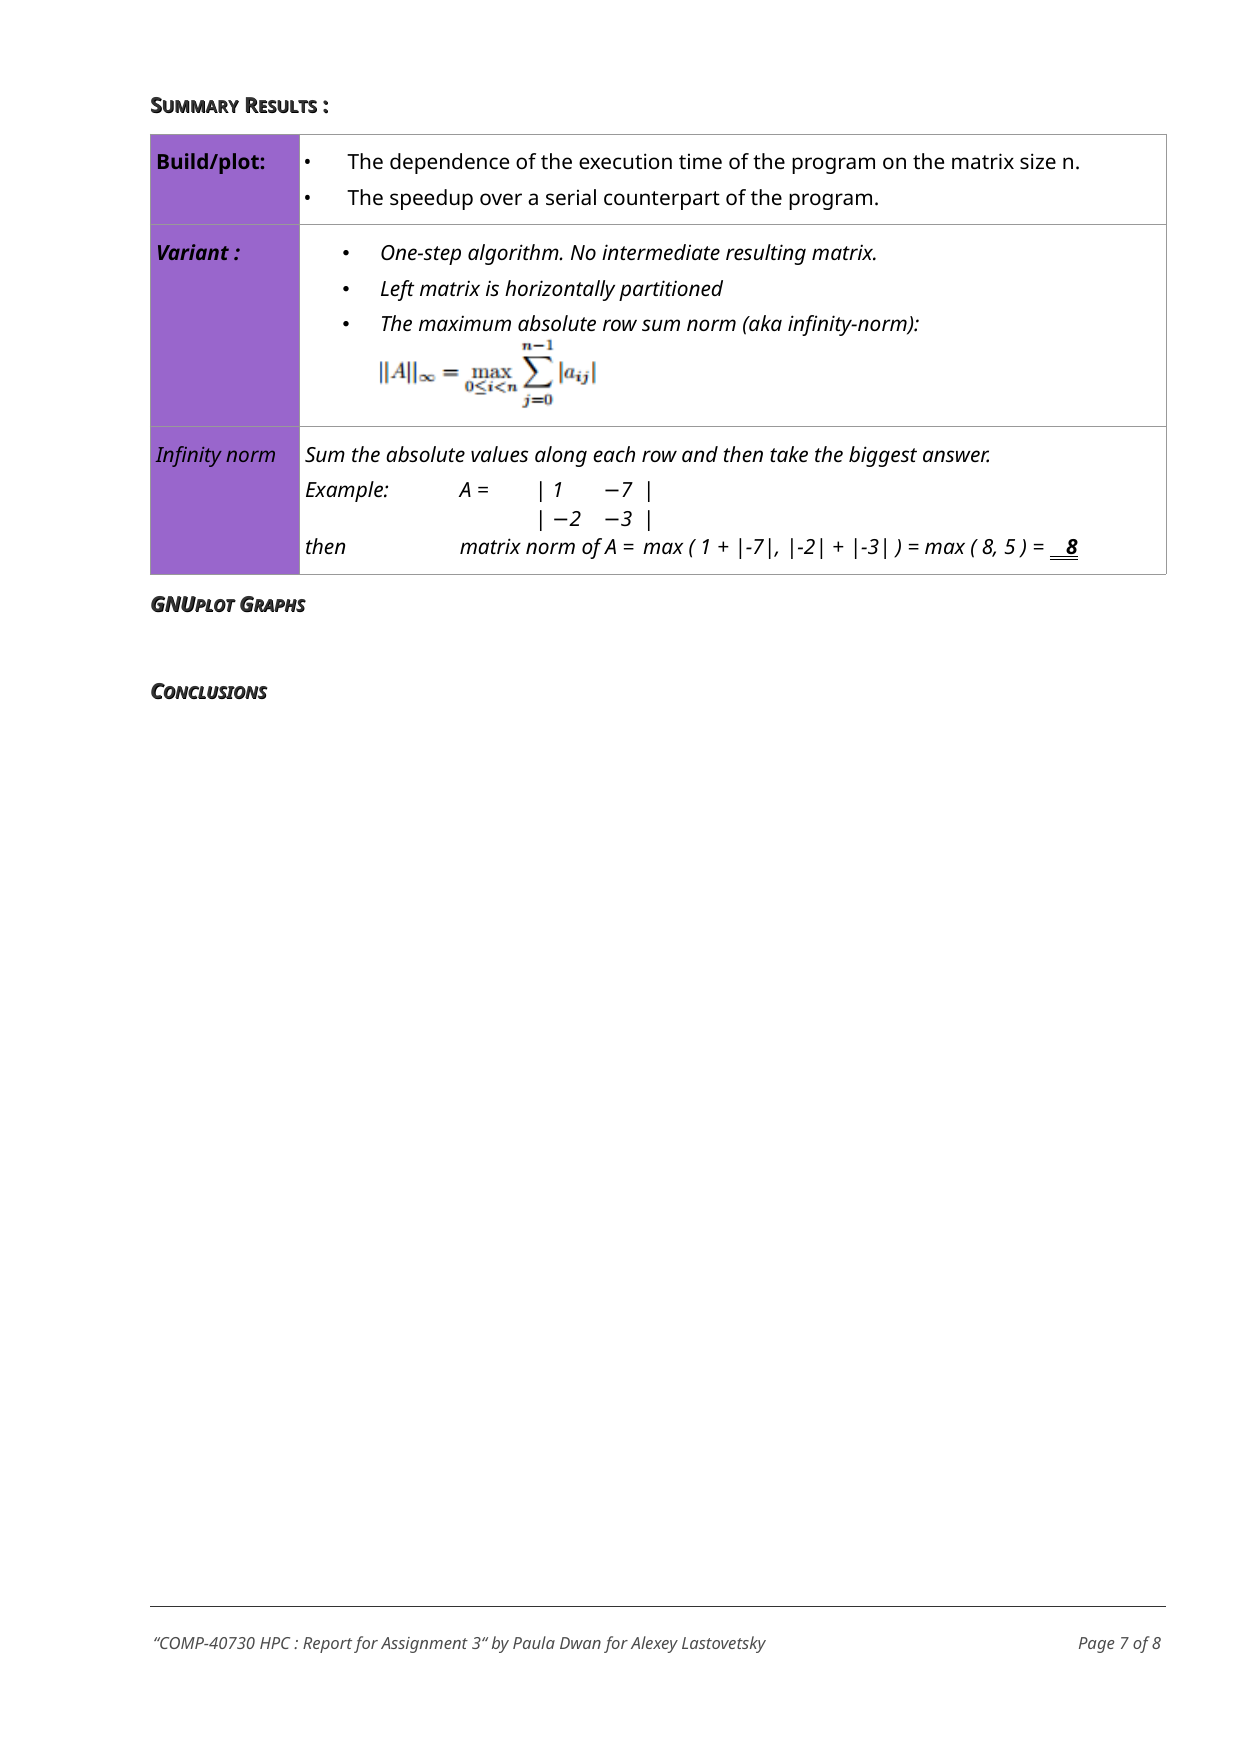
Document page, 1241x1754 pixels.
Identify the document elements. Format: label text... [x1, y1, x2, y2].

table_header Sum the absolute values along each row and then take the biggest answer. Example: A = | 1 −7 | | −2 −3 | then matrix norm of A = max ( 1 + |-7|, |-2| + |-3| ) = max ( 8, 5 ) = 8 [300, 427, 1166, 574]
picture [379, 338, 622, 413]
subtitle Conclusions [150, 676, 1166, 704]
subtitle Summary Results : [150, 90, 1166, 118]
table_header Build/plot: [151, 135, 299, 224]
table_cell One-step algorithm. No intermediate resulting matrix. Left matrix is horizontally partitioned The maximum absolute row sum norm (aka infinity-norm): [300, 225, 1166, 426]
table_header Infinity norm [151, 427, 299, 574]
table_header • The dependence of the execution time of the program on the matrix size n. • The speedup over a serial counterpart of the program. [300, 135, 1166, 224]
table_cell Variant : [151, 225, 299, 426]
subtitle GNUplot Graphs [150, 589, 1166, 618]
